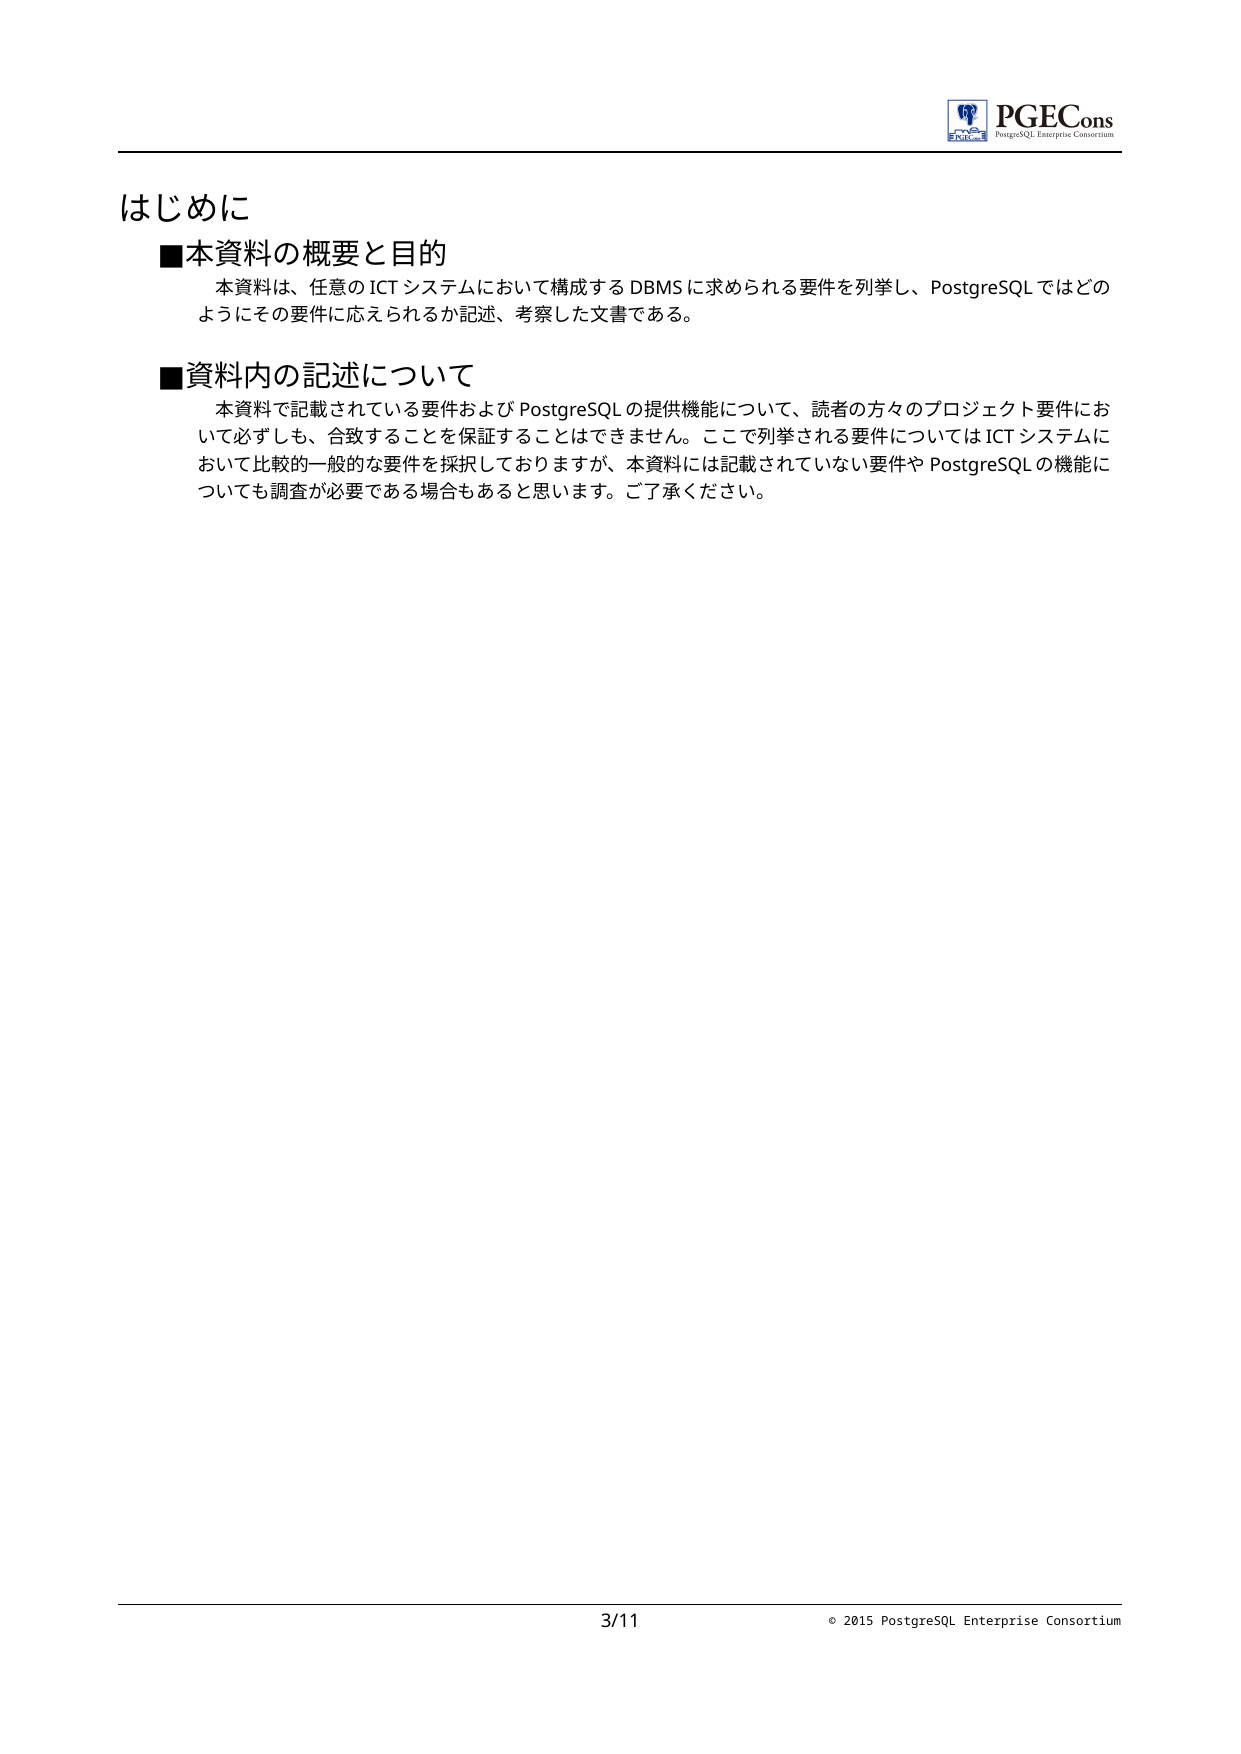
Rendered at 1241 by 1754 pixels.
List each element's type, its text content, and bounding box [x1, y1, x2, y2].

text はじめに [118, 182, 1122, 230]
text ■資料内の記述について [157, 353, 1122, 395]
picture [941, 94, 1119, 147]
text 本資料で記載されている要件およびPostgreSQLの提供機能について、読者の方々のプロジェクト要件において必ずしも、合致することを保証することはできません。ここで列挙される要件についてはICTシステムにおいて比較的一般的な要件を採択しておりますが、本資料には記載されていない要件やPostgreSQLの機能についても調査が必要である場合もあると思います。ご了承ください。 [197, 395, 1122, 504]
text ■本資料の概要と目的 [157, 230, 1122, 273]
text 本資料は、任意のICTシステムにおいて構成するDBMSに求められる要件を列挙し、PostgreSQLではどのようにその要件に応えられるか記述、考察した文書である。 [197, 273, 1122, 327]
